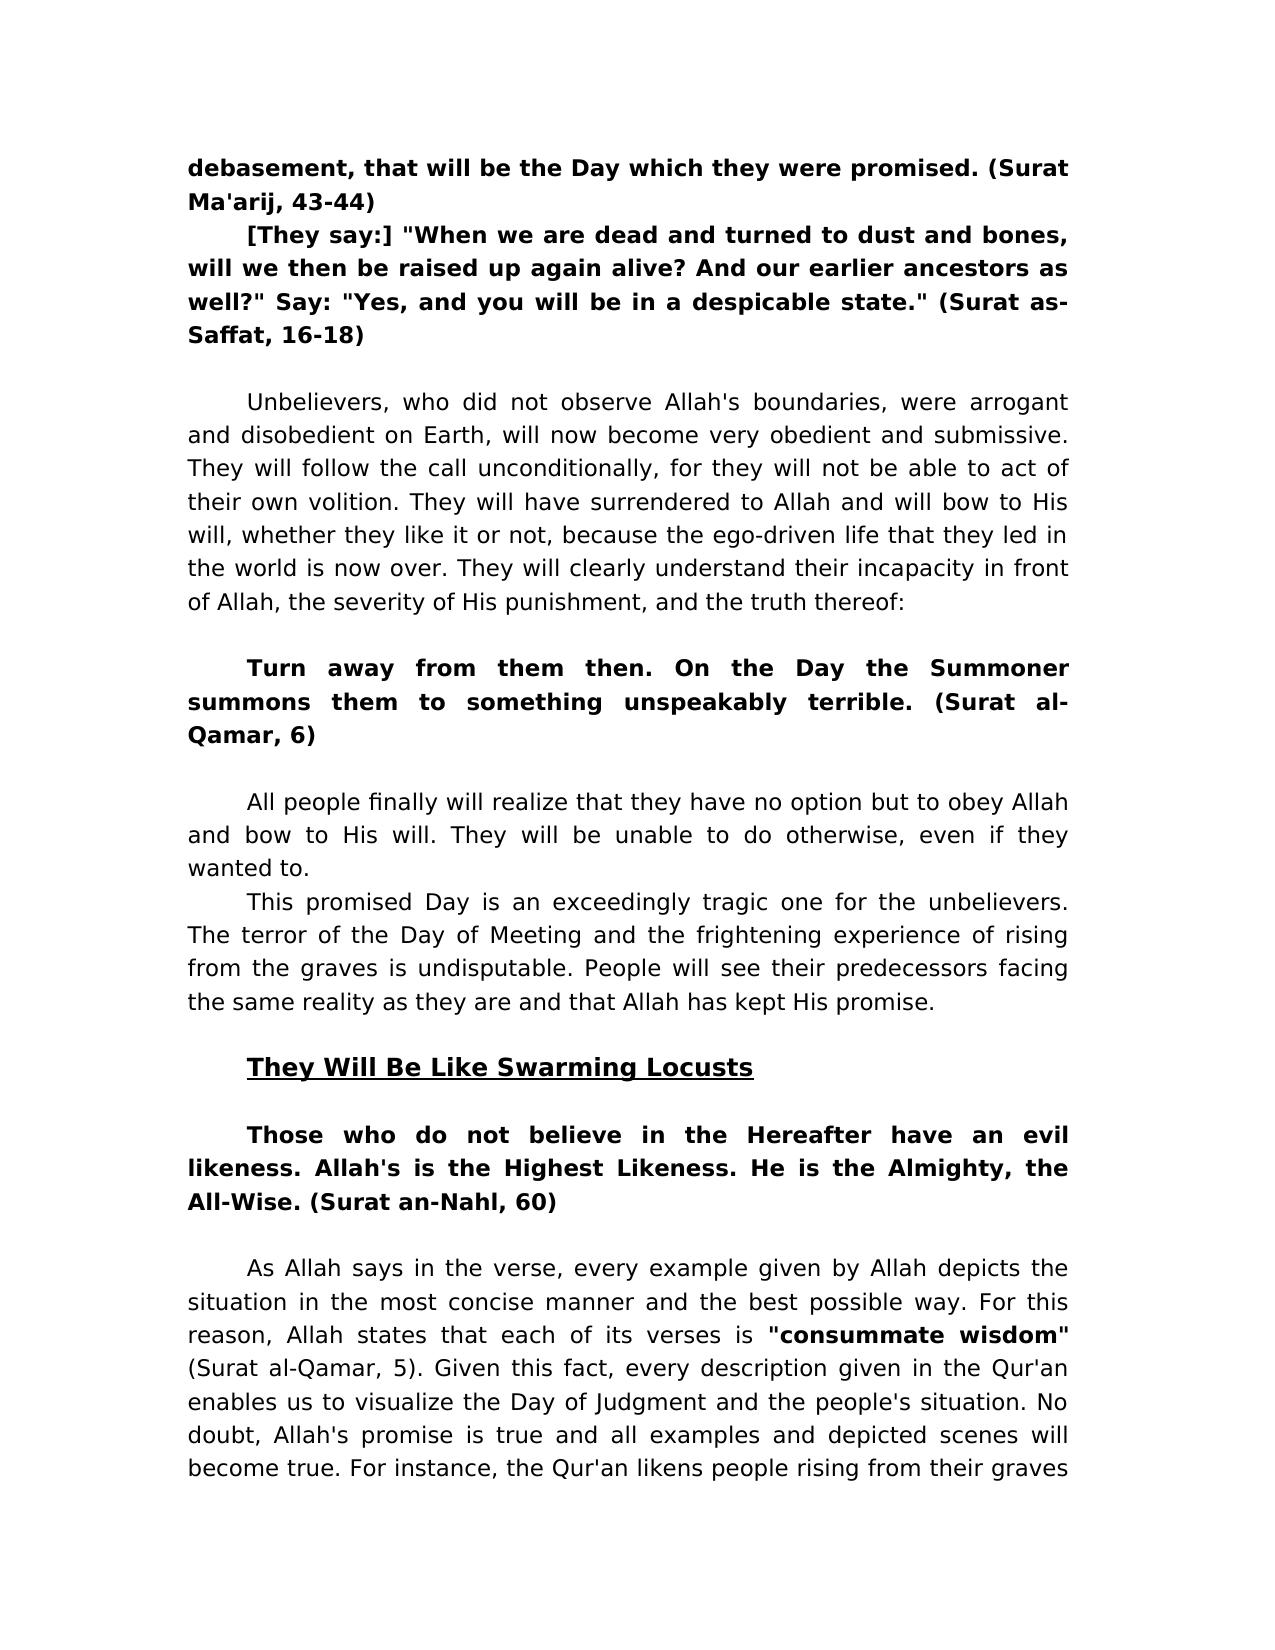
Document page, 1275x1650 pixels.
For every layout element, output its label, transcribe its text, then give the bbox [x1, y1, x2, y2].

text As Allah says in the verse, every example given by Allah depicts the situation in the most concise manner and the best possible way. For this reason, Allah states that each of its verses is "consummate wisdom" (Surat al-Qamar, 5). Given this fact, every description given in the Qur'an enables us to visualize the Day of Judgment and the people's situation. No doubt, Allah's promise is true and all examples and depicted scenes will become true. For instance, the Qur'an likens people rising from their graves [187, 1250, 1070, 1483]
text debasement, that will be the Day which they were promised. (Surat Ma'arij, 43-44) [187, 150, 1070, 217]
text All people finally will realize that they have no option but to obey Allah and bow to His will. They will be unable to do otherwise, even if they wanted to. [187, 783, 1070, 883]
text Turn away from them then. On the Day the Summoner summons them to something unspeakably terrible. (Surat al-Qamar, 6) [187, 650, 1070, 750]
text [They say:] "When we are dead and turned to dust and bones, will we then be raised up again alive? And our earlier ancestors as well?" Say: "Yes, and you will be in a despicable state." (Surat as-Saffat, 16-18) [187, 217, 1070, 350]
text Those who do not believe in the Hereafter have an evil likeness. Allah's is the Highest Likeness. He is the Almighty, the All-Wise. (Surat an-Nahl, 60) [187, 1117, 1070, 1217]
text Unbelievers, who did not observe Allah's boundaries, were arrogant and disobedient on Earth, will now become very obedient and submissive. They will follow the call unconditionally, for they will not be able to act of their own volition. They will have surrendered to Allah and will bow to His will, whether they like it or not, because the ego-driven life that they led in the world is now over. They will clearly understand their incapacity in front of Allah, the severity of His punishment, and the truth thereof: [187, 383, 1070, 617]
text They Will Be Like Swarming Locusts [187, 1050, 1070, 1083]
text This promised Day is an exceedingly tragic one for the unbelievers. The terror of the Day of Meeting and the frightening experience of rising from the graves is undisputable. People will see their predecessors facing the same reality as they are and that Allah has kept His promise. [187, 883, 1070, 1017]
